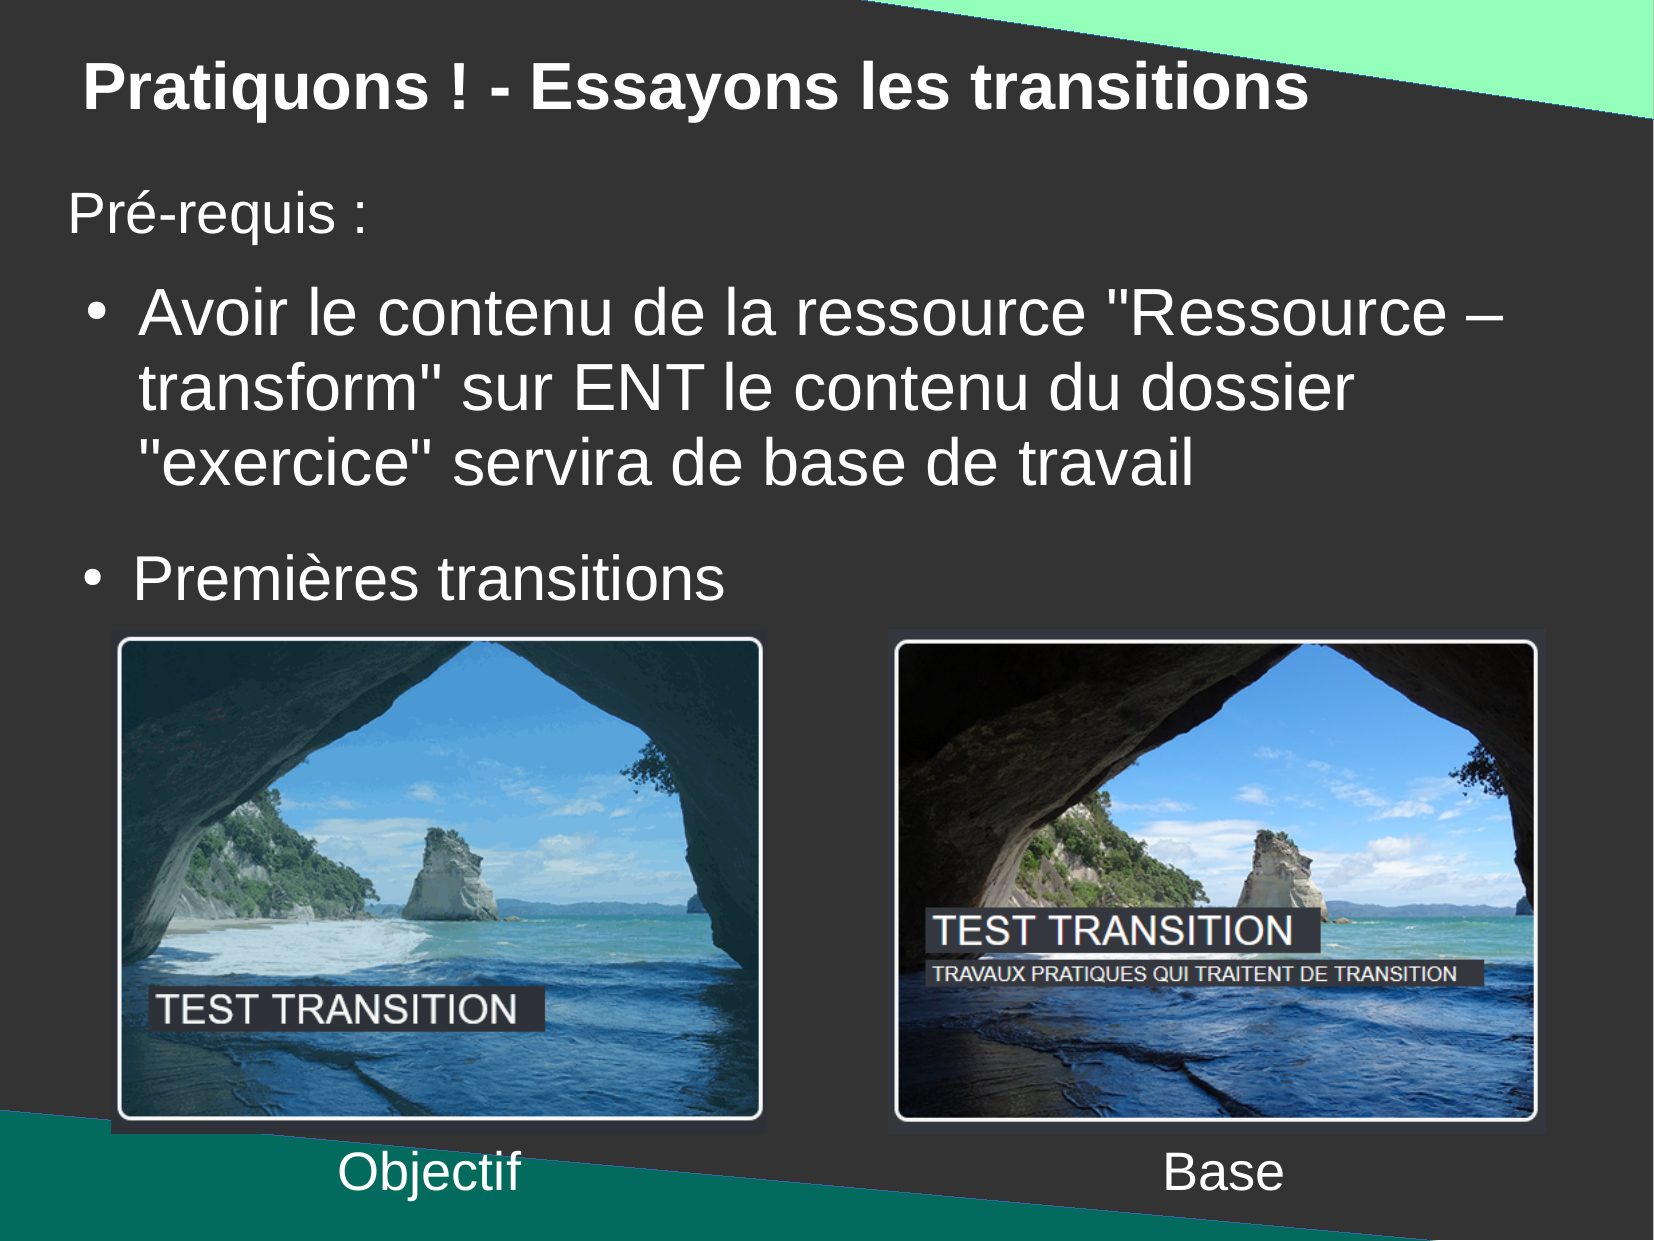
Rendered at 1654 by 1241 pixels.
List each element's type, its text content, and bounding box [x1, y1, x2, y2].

picture [888, 629, 1546, 1134]
title Objectif [291, 1141, 567, 1217]
picture [111, 629, 767, 1134]
title Pratiquons ! - Essayons les transitions [82, 49, 1630, 199]
list Pré-requis : Avoir le contenu de la ressource "Ressource – transform" sur ENT le contenu du dossier "exercice" servira de base de travail [67, 180, 1607, 520]
list Premières transitions [64, 543, 1589, 615]
text_box [861, 0, 1654, 120]
title Base [1086, 1141, 1362, 1217]
